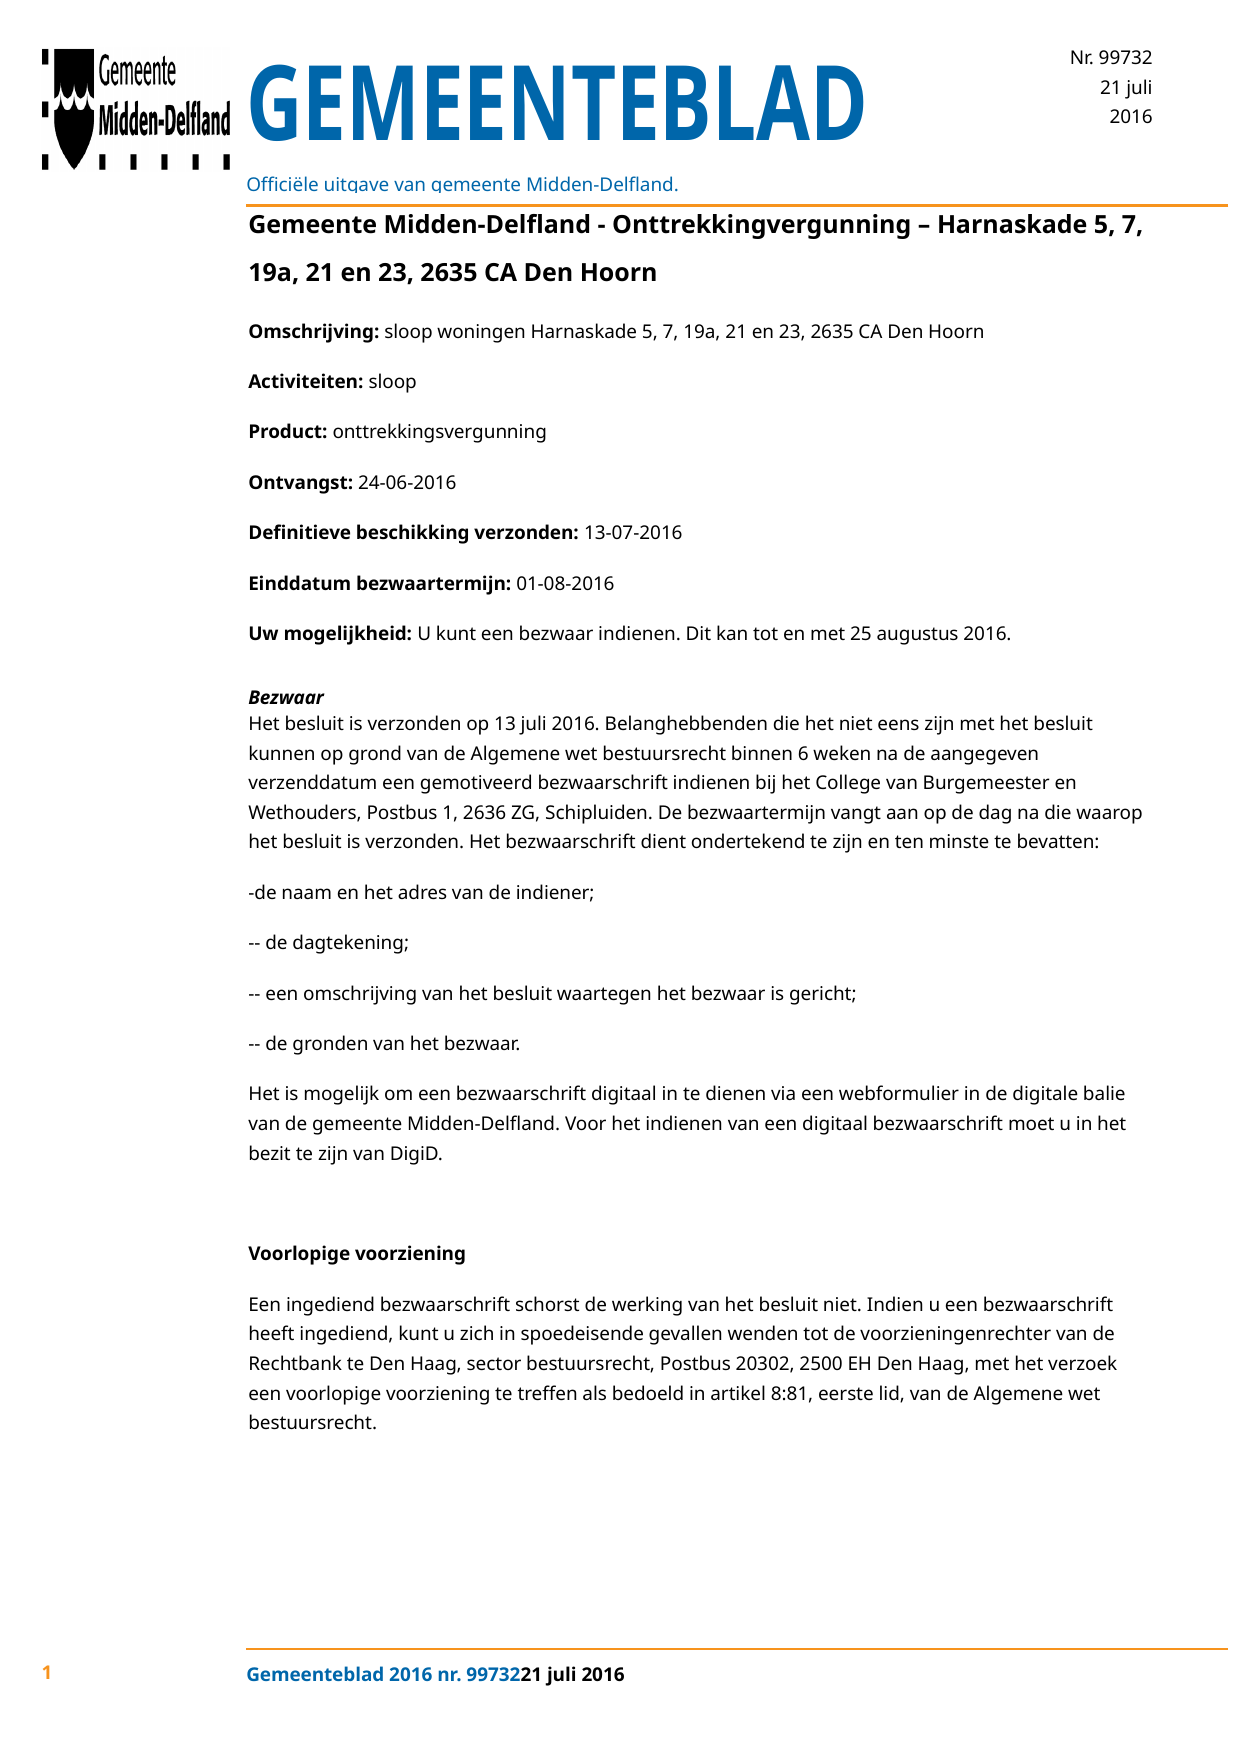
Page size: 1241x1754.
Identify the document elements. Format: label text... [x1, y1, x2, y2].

text Een ingediend bezwaarschrift schorst de werking van het besluit niet. Indien u een bezwaarschrift heeft ingediend, kunt u zich in spoedeisende gevallen wenden tot de voorzieningenrechter van de Rechtbank te Den Haag, sector bestuursrecht, Postbus 20302, 2500 EH Den Haag, met het verzoek een voorlopige voorziening te treffen als bedoeld in artikel 8:81, eerste lid, van de Algemene wet bestuursrecht. [248, 1291, 1152, 1435]
text Activiteiten: sloop [248, 368, 1152, 394]
text Einddatum bezwaartermijn: 01-08-2016 [248, 570, 1152, 596]
text Omschrijving: sloop woningen Harnaskade 5, 7, 19a, 21 en 23, 2635 CA Den Hoorn [248, 318, 1152, 344]
picture [41, 47, 231, 172]
text Ontvangst: 24-06-2016 [248, 469, 1152, 495]
text Definitieve beschikking verzonden: 13-07-2016 [248, 519, 1152, 545]
text Gemeente Midden-Delfland - Onttrekkingvergunning – Harnaskade 5, 7, 19a, 21 en 23, 2635 CA Den Hoorn [248, 207, 1152, 288]
text -- de gronden van het bezwaar. [248, 1030, 1152, 1056]
text -- een omschrijving van het besluit waartegen het bezwaar is gericht; [248, 980, 1152, 1005]
text Bezwaar [248, 684, 1152, 710]
text -de naam en het adres van de indiener; [248, 879, 1152, 904]
text Voorlopige voorziening [248, 1241, 1152, 1266]
text Het besluit is verzonden op 13 juli 2016. Belanghebbenden die het niet eens zijn met het besluit kunnen op grond van de Algemene wet bestuursrecht binnen 6 weken na de aangegeven verzenddatum een gemotiveerd bezwaarschrift indienen bij het College van Burgemeester en Wethouders, Postbus 1, 2636 ZG, Schipluiden. De bezwaartermijn vangt aan op de dag na die waarop het besluit is verzonden. Het bezwaarschrift dient ondertekend te zijn en ten minste te bevatten: [248, 710, 1152, 854]
text Het is mogelijk om een bezwaarschrift digitaal in te dienen via een webformulier in de digitale balie van de gemeente Midden-Delfland. Voor het indienen van een digitaal bezwaarschrift moet u in het bezit te zijn van DigiD. [248, 1081, 1152, 1165]
text Product: onttrekkingsvergunning [248, 419, 1152, 444]
text Uw mogelijkheid: U kunt een bezwaar indienen. Dit kan tot en met 25 augustus 2016. [248, 620, 1152, 646]
text -- de dagtekening; [248, 929, 1152, 955]
